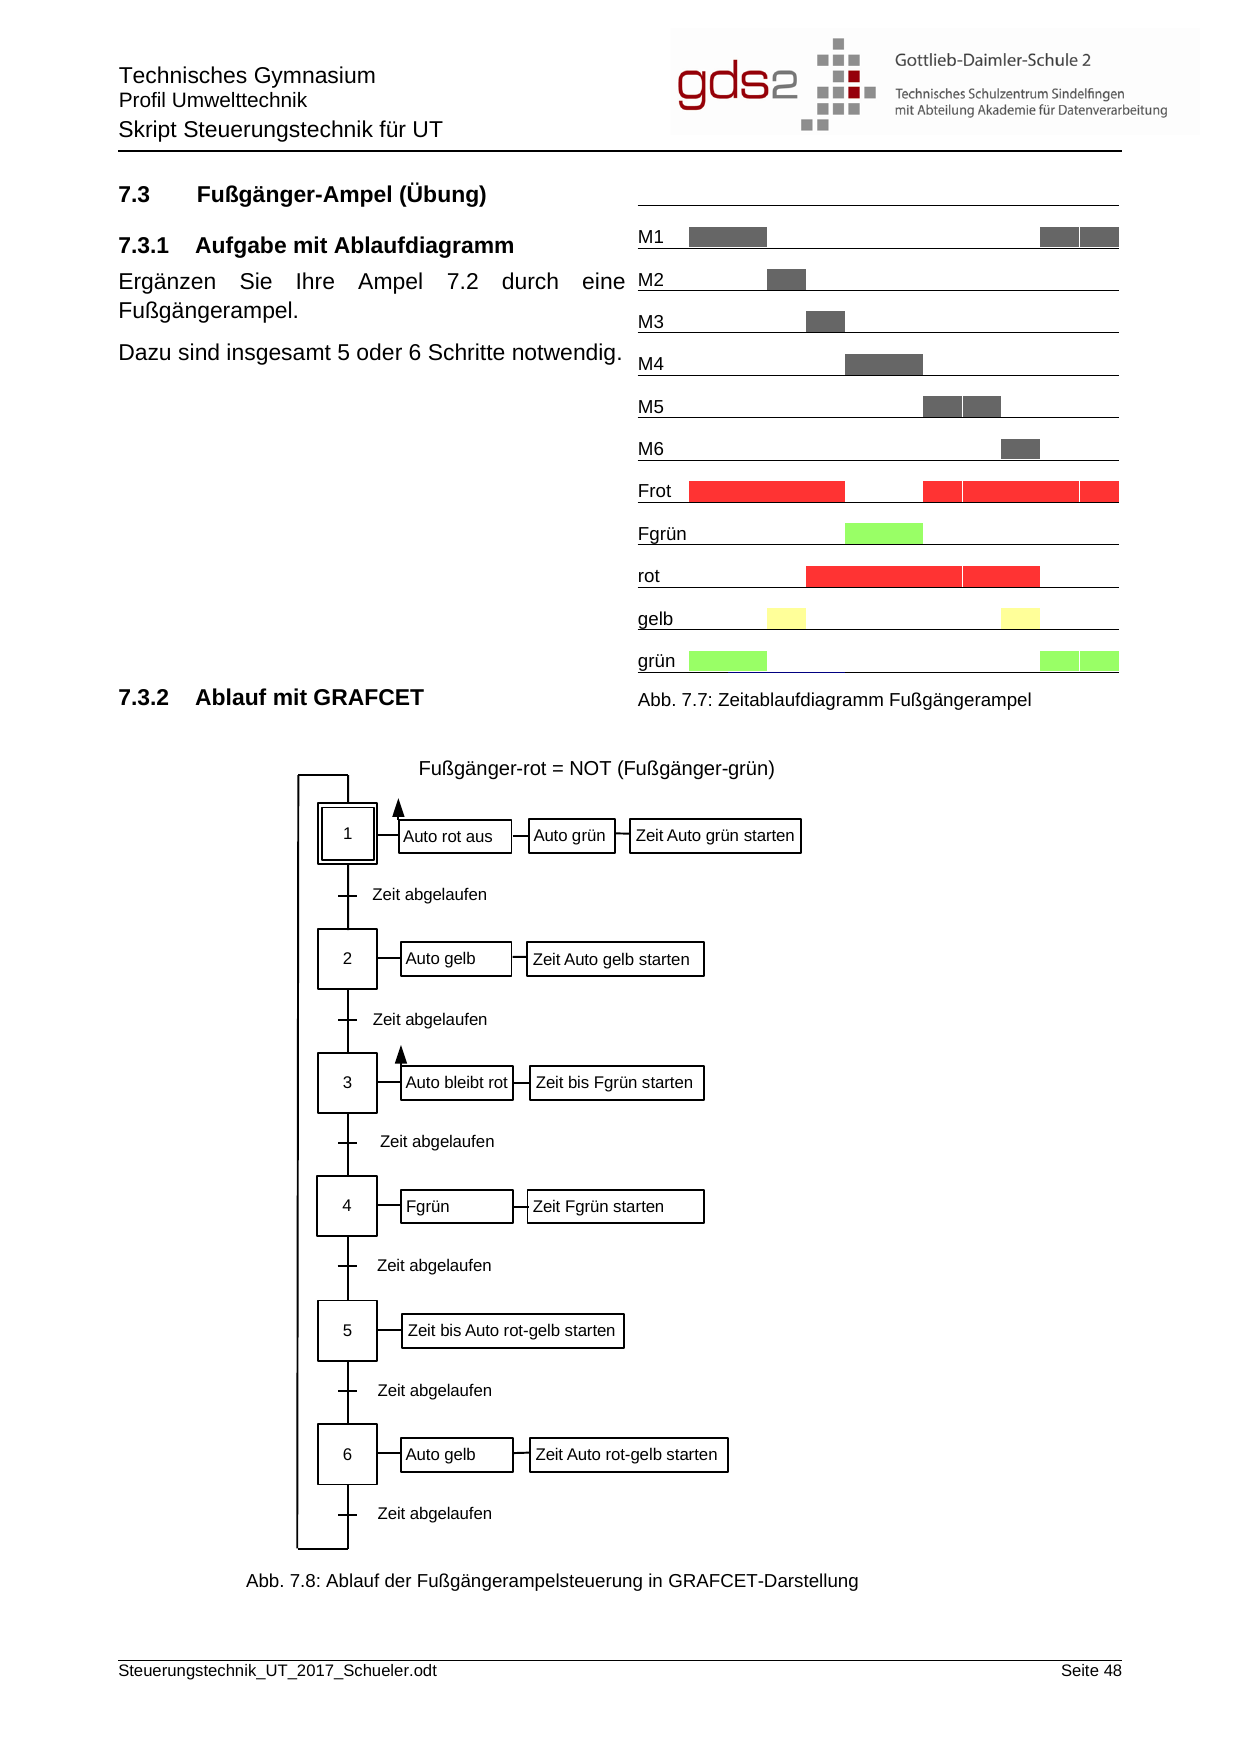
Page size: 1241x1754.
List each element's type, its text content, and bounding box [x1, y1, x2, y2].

table_cell [638, 376, 689, 396]
table_cell [1001, 566, 1040, 587]
table_cell [1040, 503, 1079, 523]
table_cell [1001, 588, 1040, 608]
subtitle [638, 291, 1119, 332]
table_cell [884, 608, 923, 629]
table_cell [884, 461, 923, 481]
table_cell [923, 503, 962, 523]
table_header [963, 206, 1001, 227]
table_cell [806, 396, 845, 417]
table_cell [1001, 227, 1040, 247]
table_cell [1001, 333, 1040, 354]
table_cell [845, 651, 884, 671]
table_cell [689, 461, 728, 481]
table_cell [923, 249, 962, 269]
table_cell [728, 439, 767, 459]
table_cell [923, 481, 962, 502]
table_cell [689, 333, 728, 354]
table_cell [1001, 439, 1040, 459]
table_cell [884, 566, 923, 587]
table_cell [1001, 311, 1040, 332]
table_cell [1040, 545, 1079, 566]
table_cell [963, 439, 1001, 459]
table_cell [806, 588, 845, 608]
table_cell [963, 523, 1001, 544]
table_cell [1080, 249, 1119, 269]
table_cell [806, 651, 845, 671]
table_cell [1040, 481, 1079, 502]
table_cell [963, 588, 1001, 608]
table_cell [1080, 503, 1119, 523]
table_cell [806, 566, 845, 587]
table_cell [884, 269, 923, 290]
table_cell [923, 311, 962, 332]
table_header [806, 206, 845, 227]
table_cell [689, 269, 728, 290]
subtitle [638, 418, 1119, 460]
subtitle Ablauf mit GRAFCET [118, 685, 638, 711]
table_cell [845, 439, 884, 459]
table_cell [1040, 227, 1079, 247]
table_cell [884, 354, 923, 375]
table_cell [1080, 376, 1119, 396]
table_cell [1040, 588, 1079, 608]
table_cell [806, 227, 845, 247]
table_cell [845, 333, 884, 354]
table_cell [1080, 311, 1119, 332]
table_cell [728, 418, 767, 438]
table_cell [1080, 651, 1119, 671]
table_cell M1 [638, 227, 689, 247]
table_cell Fgrün [638, 523, 689, 544]
table_cell [728, 630, 767, 651]
table_cell [689, 503, 728, 523]
table_cell [845, 588, 884, 608]
table_cell [963, 566, 1001, 587]
table_cell [728, 523, 767, 544]
table_cell [1001, 630, 1040, 651]
table_cell [1080, 523, 1119, 544]
table_cell [1040, 461, 1079, 481]
table_cell [923, 291, 962, 311]
table_header [638, 206, 689, 227]
table_cell [884, 439, 923, 459]
table_cell [728, 269, 767, 290]
table_cell [1001, 481, 1040, 502]
table_cell [728, 588, 767, 608]
table_cell [689, 376, 728, 396]
table_cell [767, 376, 806, 396]
table_cell [728, 481, 767, 502]
table_cell [963, 630, 1001, 651]
table_cell [728, 311, 767, 332]
table_cell [884, 376, 923, 396]
table_cell [845, 523, 884, 544]
table_cell [1080, 588, 1119, 608]
table_cell [806, 461, 845, 481]
table_cell [689, 523, 728, 544]
table_cell [963, 227, 1001, 247]
subtitle [638, 333, 1119, 375]
table_cell [845, 311, 884, 332]
table_cell [806, 269, 845, 290]
table_cell [689, 439, 728, 459]
table_header [767, 206, 806, 227]
table_cell [767, 481, 806, 502]
table_cell [923, 227, 962, 247]
table_cell [728, 461, 767, 481]
table_cell [1040, 418, 1079, 438]
table_cell [638, 545, 689, 566]
table_cell [728, 651, 767, 671]
table_cell [884, 418, 923, 438]
table_cell [767, 651, 806, 671]
table_cell [923, 354, 962, 375]
table_header [923, 206, 962, 227]
table_cell [767, 396, 806, 417]
table_cell [963, 651, 1001, 671]
table_cell [806, 630, 845, 651]
table_cell [963, 481, 1001, 502]
subtitle Aufgabe mit Ablaufdiagramm [118, 233, 638, 258]
table_cell [728, 249, 767, 269]
table_cell [767, 311, 806, 332]
table_cell [1080, 545, 1119, 566]
table_cell [1080, 566, 1119, 587]
table_cell [963, 376, 1001, 396]
table_cell [689, 481, 728, 502]
table_cell [884, 227, 923, 247]
table_cell [767, 227, 806, 247]
table_cell [1040, 291, 1079, 311]
table_cell [767, 588, 806, 608]
text Dazu sind insgesamt 5 oder 6 Schritte notwendig. [118, 336, 638, 366]
table_cell [1001, 291, 1040, 311]
table_cell [806, 439, 845, 459]
table_cell [728, 227, 767, 247]
table_cell [1080, 439, 1119, 459]
table_cell [923, 588, 962, 608]
table_cell [806, 249, 845, 269]
table_cell [884, 523, 923, 544]
table_cell [1080, 461, 1119, 481]
subtitle [638, 673, 1119, 690]
table_cell [689, 630, 728, 651]
table_cell [767, 630, 806, 651]
table_cell [806, 291, 845, 311]
table_cell [1040, 333, 1079, 354]
table_cell [1040, 311, 1079, 332]
table_cell [963, 354, 1001, 375]
table_cell [806, 523, 845, 544]
table_cell M4 [638, 354, 689, 375]
table_cell [923, 269, 962, 290]
table_cell [806, 311, 845, 332]
table_cell [884, 249, 923, 269]
table_cell [1040, 354, 1079, 375]
table_cell [767, 608, 806, 629]
table_cell [1001, 396, 1040, 417]
table_cell [845, 249, 884, 269]
table_cell [963, 396, 1001, 417]
table_cell [1080, 630, 1119, 651]
table_cell [845, 566, 884, 587]
subtitle [246, 751, 296, 763]
table_cell [923, 461, 962, 481]
text Abb. 7.7: Zeitablaufdiagramm Fußgängerampel [638, 690, 1119, 711]
table_cell [767, 291, 806, 311]
table_cell [884, 481, 923, 502]
table_cell [1001, 503, 1040, 523]
table_cell M2 [638, 269, 689, 290]
subtitle Fußgänger-Ampel (Übung) [118, 182, 1122, 248]
table_cell [963, 291, 1001, 311]
table_cell [884, 651, 923, 671]
table_cell [923, 545, 962, 566]
text Abb. 7.8: Ablauf der Fußgängerampelsteuerung in GRAFCET-Darstellung [246, 763, 876, 1592]
table_cell [728, 566, 767, 587]
table_cell [923, 333, 962, 354]
subtitle [638, 249, 1119, 290]
table_cell [806, 376, 845, 396]
table_cell [845, 418, 884, 438]
text Ergänzen Sie Ihre Ampel 7.2 durch eine Fußgängerampel. [118, 265, 638, 324]
table_cell [884, 545, 923, 566]
table_cell [806, 545, 845, 566]
table_cell [923, 439, 962, 459]
table_cell [884, 630, 923, 651]
subtitle [638, 630, 1119, 672]
table_cell [767, 249, 806, 269]
table_cell [1080, 333, 1119, 354]
table_cell M5 [638, 396, 689, 417]
table_cell [1001, 269, 1040, 290]
table_cell [884, 311, 923, 332]
table_cell [845, 630, 884, 651]
table_cell [689, 249, 728, 269]
table_cell [638, 630, 689, 651]
table_cell [845, 354, 884, 375]
table_cell [884, 503, 923, 523]
table_cell [728, 503, 767, 523]
table_cell [1080, 227, 1119, 247]
subtitle [638, 376, 1119, 417]
table_cell [923, 418, 962, 438]
table_cell [1040, 630, 1079, 651]
table_cell [963, 545, 1001, 566]
table_cell [638, 291, 689, 311]
table_cell [1001, 608, 1040, 629]
table_cell [638, 503, 689, 523]
table_cell [728, 333, 767, 354]
table_cell [1001, 376, 1040, 396]
table_cell [689, 588, 728, 608]
table_cell [963, 269, 1001, 290]
table_cell [689, 227, 728, 247]
picture [670, 28, 1201, 135]
table_cell [884, 396, 923, 417]
table_cell [845, 291, 884, 311]
table_cell gelb [638, 608, 689, 629]
table_cell [689, 418, 728, 438]
table_cell [728, 396, 767, 417]
subtitle [638, 545, 1119, 587]
table_cell [806, 481, 845, 502]
table_cell [767, 333, 806, 354]
table_cell [963, 608, 1001, 629]
table_cell [1040, 249, 1079, 269]
table_cell [845, 227, 884, 247]
table_cell rot [638, 566, 689, 587]
table_cell [806, 333, 845, 354]
table_header [728, 206, 767, 227]
table_cell [963, 503, 1001, 523]
table_cell [1080, 396, 1119, 417]
table_cell [1040, 651, 1079, 671]
table_cell [806, 503, 845, 523]
table_cell [845, 503, 884, 523]
table_cell [728, 376, 767, 396]
table_cell [689, 396, 728, 417]
table_cell [963, 333, 1001, 354]
subtitle [825, 751, 876, 763]
table_cell [1040, 439, 1079, 459]
table_cell [1040, 376, 1079, 396]
table_cell [1001, 461, 1040, 481]
table_cell [806, 418, 845, 438]
table_cell M3 [638, 311, 689, 332]
table_cell [767, 503, 806, 523]
table_cell [638, 249, 689, 269]
table_cell [638, 461, 689, 481]
table_cell [923, 566, 962, 587]
table_cell [689, 651, 728, 671]
table_cell [767, 545, 806, 566]
table_header [884, 206, 923, 227]
table_cell [1080, 608, 1119, 629]
table_cell [767, 523, 806, 544]
table_cell [884, 291, 923, 311]
table_cell [1001, 523, 1040, 544]
table_cell [1080, 354, 1119, 375]
table_cell [923, 523, 962, 544]
table_cell [689, 545, 728, 566]
table_header [845, 206, 884, 227]
table_cell [884, 333, 923, 354]
table_cell [728, 291, 767, 311]
table_cell [728, 608, 767, 629]
table_cell [1040, 608, 1079, 629]
table_cell [1040, 566, 1079, 587]
table_cell [1040, 269, 1079, 290]
table_cell [845, 608, 884, 629]
table_cell [689, 608, 728, 629]
table_cell [845, 376, 884, 396]
table_cell [963, 249, 1001, 269]
table_cell [1080, 418, 1119, 438]
table_cell [923, 630, 962, 651]
table_cell [638, 333, 689, 354]
table_cell [1001, 651, 1040, 671]
table_cell M6 [638, 439, 689, 459]
table_cell [767, 269, 806, 290]
table_cell [806, 354, 845, 375]
table_cell [963, 311, 1001, 332]
table_cell [963, 418, 1001, 438]
table_cell [1080, 291, 1119, 311]
table_cell [884, 588, 923, 608]
subtitle [638, 503, 1119, 544]
table_cell [845, 396, 884, 417]
table_cell [963, 461, 1001, 481]
table_cell [689, 354, 728, 375]
table_cell [1001, 354, 1040, 375]
table_cell [845, 481, 884, 502]
table_cell [767, 354, 806, 375]
table_cell [689, 566, 728, 587]
table_cell [1040, 523, 1079, 544]
table_cell [728, 545, 767, 566]
table_cell [638, 588, 689, 608]
table_cell [638, 418, 689, 438]
table_cell [1080, 269, 1119, 290]
table_cell [1001, 545, 1040, 566]
table_cell [845, 545, 884, 566]
table_cell [923, 376, 962, 396]
table_cell [923, 396, 962, 417]
table_cell [689, 311, 728, 332]
subtitle [638, 461, 1119, 502]
table_cell [1080, 481, 1119, 502]
table_header [1040, 206, 1079, 227]
table_cell [1001, 249, 1040, 269]
table_cell [689, 291, 728, 311]
table_cell [806, 608, 845, 629]
table_header [1080, 206, 1119, 227]
table_cell [767, 461, 806, 481]
table_cell [728, 354, 767, 375]
table_cell [767, 418, 806, 438]
table_cell [1001, 418, 1040, 438]
subtitle [638, 588, 1119, 629]
table_cell [767, 439, 806, 459]
table_cell [845, 461, 884, 481]
table_cell grün [638, 651, 689, 671]
table_header [1001, 206, 1040, 227]
table_cell [1040, 396, 1079, 417]
table_cell [923, 608, 962, 629]
table_cell [845, 269, 884, 290]
table_cell Frot [638, 481, 689, 502]
table_cell [767, 566, 806, 587]
table_header [689, 206, 728, 227]
table_cell [923, 651, 962, 671]
